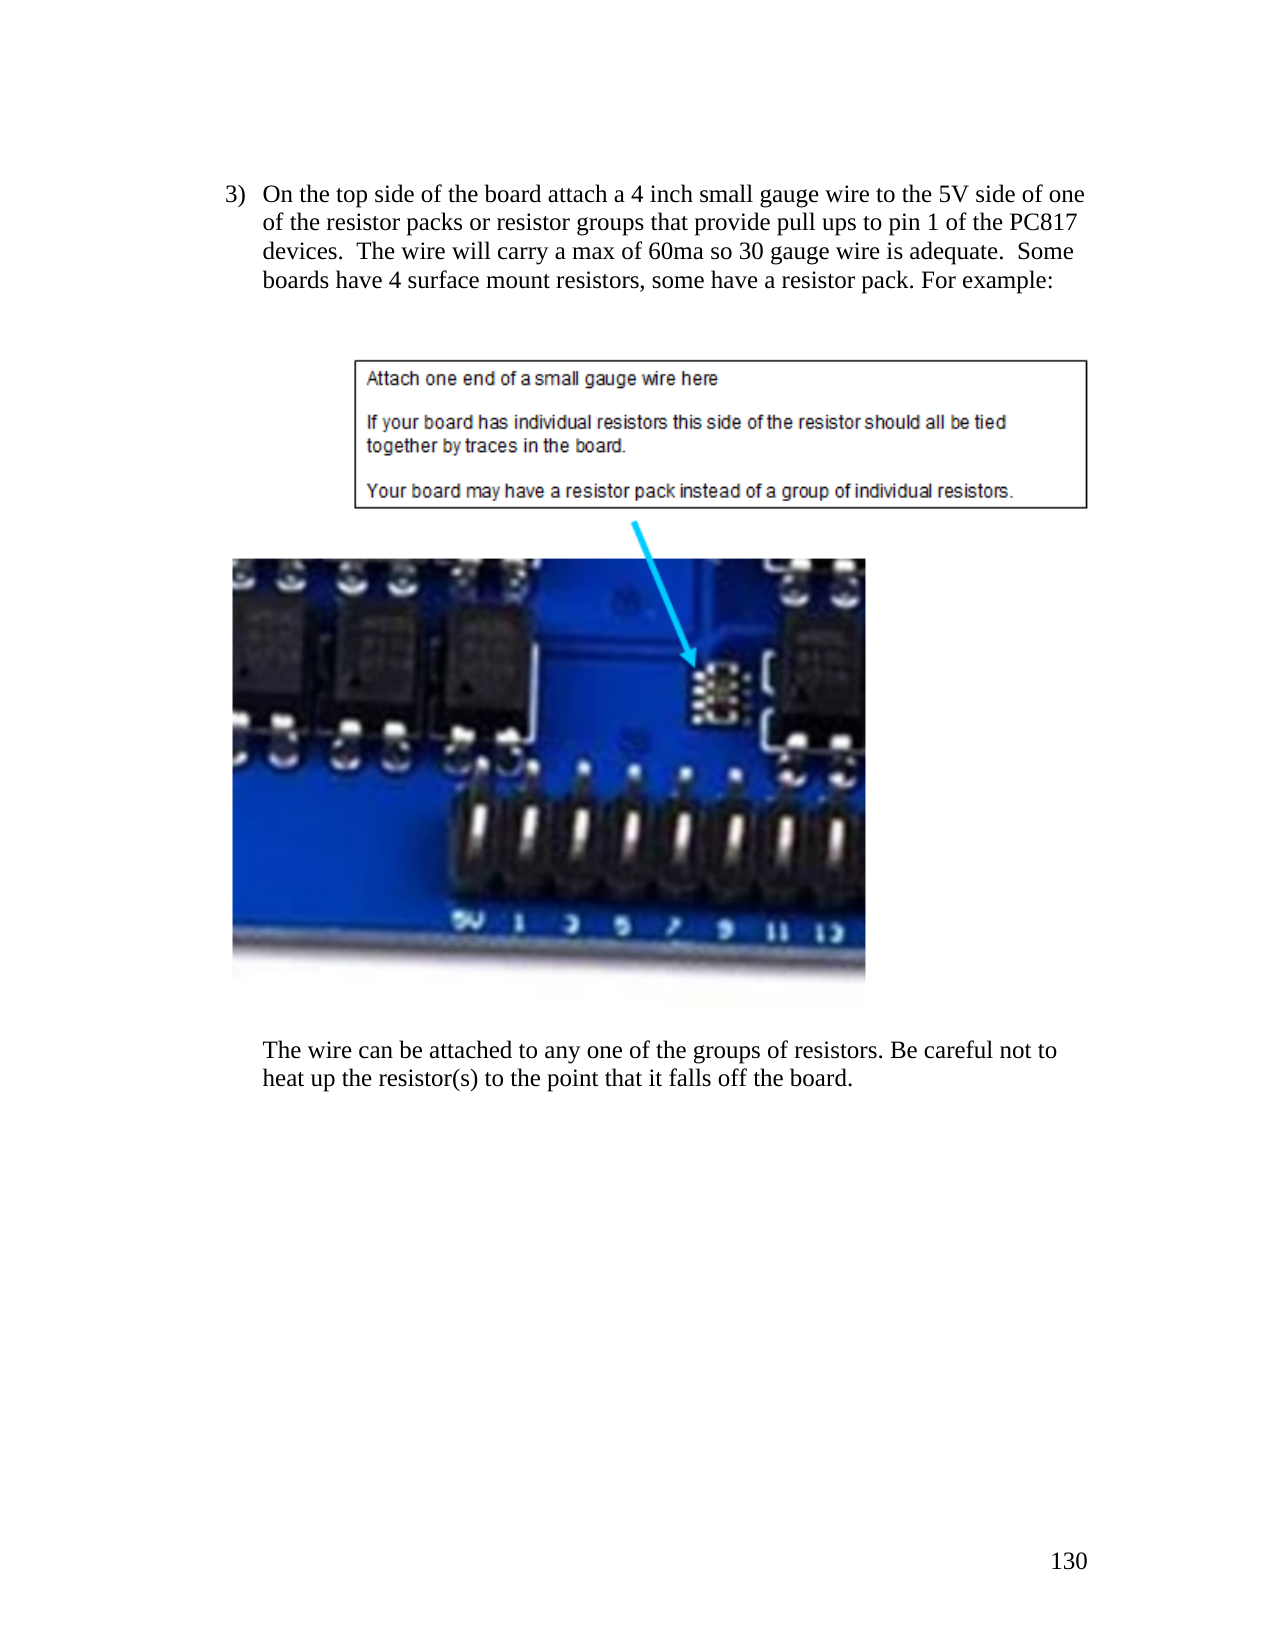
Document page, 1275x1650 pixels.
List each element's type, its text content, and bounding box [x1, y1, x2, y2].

text The wire can be attached to any one of the groups of resistors. Be careful not to heat up the resistor(s) to the point that it falls off the board. [262, 1035, 1087, 1092]
picture [225, 351, 1097, 1006]
list On the top side of the board attach a 4 inch small gauge wire to the 5V side of one of the resistor packs or resistor groups that provide pull ups to pin 1 of the PC817 devices. The wire will carry a max of 60ma so 30 gauge wire is adequate. Some boards have 4 surface mount resistors, some have a resistor pack. For example: [225, 179, 1087, 294]
